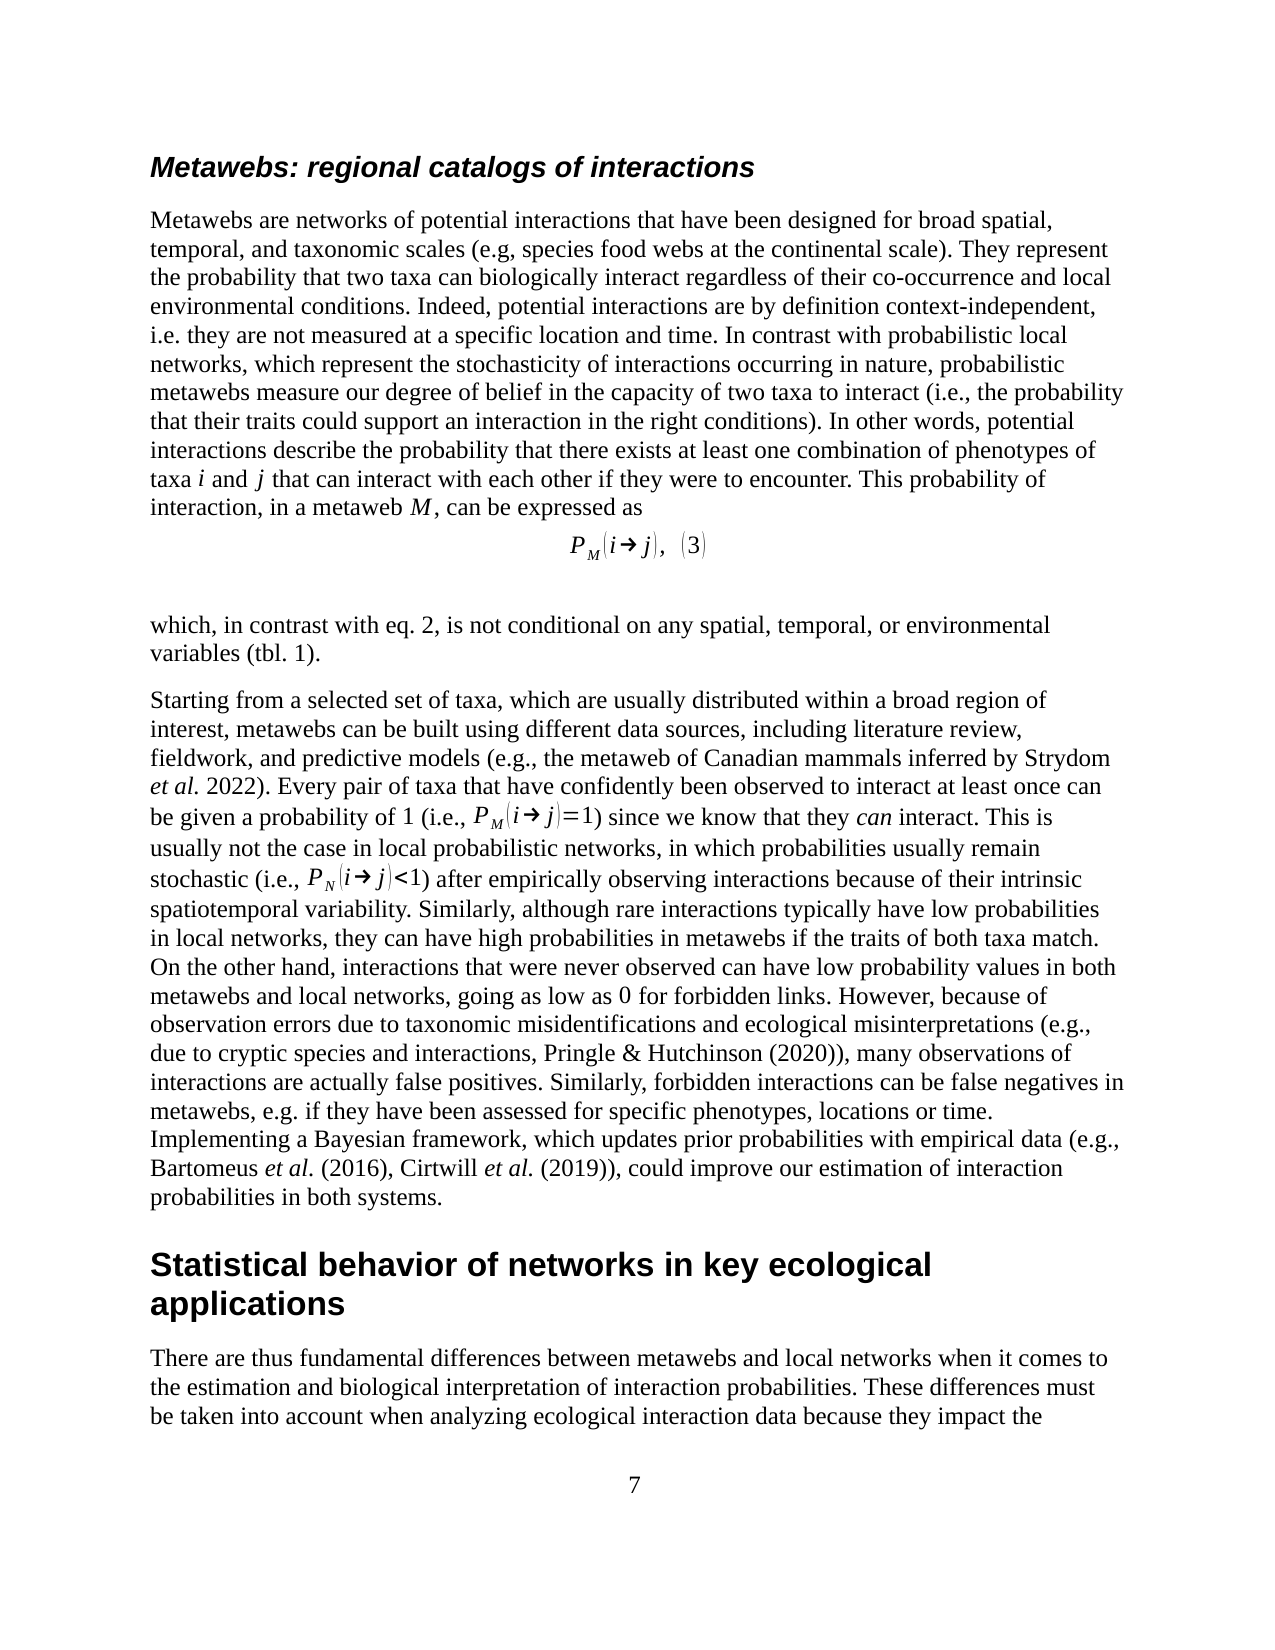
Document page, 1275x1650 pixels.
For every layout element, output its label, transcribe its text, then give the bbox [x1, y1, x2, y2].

text Metawebs are networks of potential interactions that have been designed for broad spatial, temporal, and taxonomic scales (e.g, species food webs at the continental scale). They represent the probability that two taxa can biologically interact regardless of their co-occurrence and local environmental conditions. Indeed, potential interactions are by definition context-independent, i.e. they are not measured at a specific location and time. In contrast with probabilistic local networks, which represent the stochasticity of interactions occurring in nature, probabilistic metawebs measure our degree of belief in the capacity of two taxa to interact (i.e., the probability that their traits could support an interaction in the right conditions). In other words, potential interactions describe the probability that there exists at least one combination of phenotypes of taxa and that can interact with each other if they were to encounter. This probability of interaction, in a metaweb , can be expressed as [150, 205, 1125, 521]
text Starting from a selected set of taxa, which are usually distributed within a broad region of interest, metawebs can be built using different data sources, including literature review, fieldwork, and predictive models (e.g., the metaweb of Canadian mammals inferred by Strydom et al. 2022). Every pair of taxa that have confidently been observed to interact at least once can be given a probability of (i.e., ) since we know that they can interact. This is usually not the case in local probabilistic networks, in which probabilities usually remain stochastic (i.e., ) after empirically observing interactions because of their intrinsic spatiotemporal variability. Similarly, although rare interactions typically have low probabilities in local networks, they can have high probabilities in metawebs if the traits of both taxa match. On the other hand, interactions that were never observed can have low probability values in both metawebs and local networks, going as low as for forbidden links. However, because of observation errors due to taxonomic misidentifications and ecological misinterpretations (e.g., due to cryptic species and interactions, Pringle & Hutchinson (2020)), many observations of interactions are actually false positives. Similarly, forbidden interactions can be false negatives in metawebs, e.g. if they have been assessed for specific phenotypes, locations or time. Implementing a Bayesian framework, which updates prior probabilities with empirical data (e.g., Bartomeus et al. (2016), Cirtwill et al. (2019)), could improve our estimation of interaction probabilities in both systems. [150, 685, 1125, 1211]
text which, in contrast with eq. 2, is not conditional on any spatial, temporal, or environmental variables (tbl. 1). [150, 610, 1125, 667]
subtitle Statistical behavior of networks in key ecological applications [150, 1245, 1125, 1322]
subtitle Metawebs: regional catalogs of interactions [150, 150, 1125, 183]
text There are thus fundamental differences between metawebs and local networks when it comes to the estimation and biological interpretation of interaction probabilities. These differences must be taken into account when analyzing ecological interaction data because they impact the [150, 1343, 1125, 1430]
